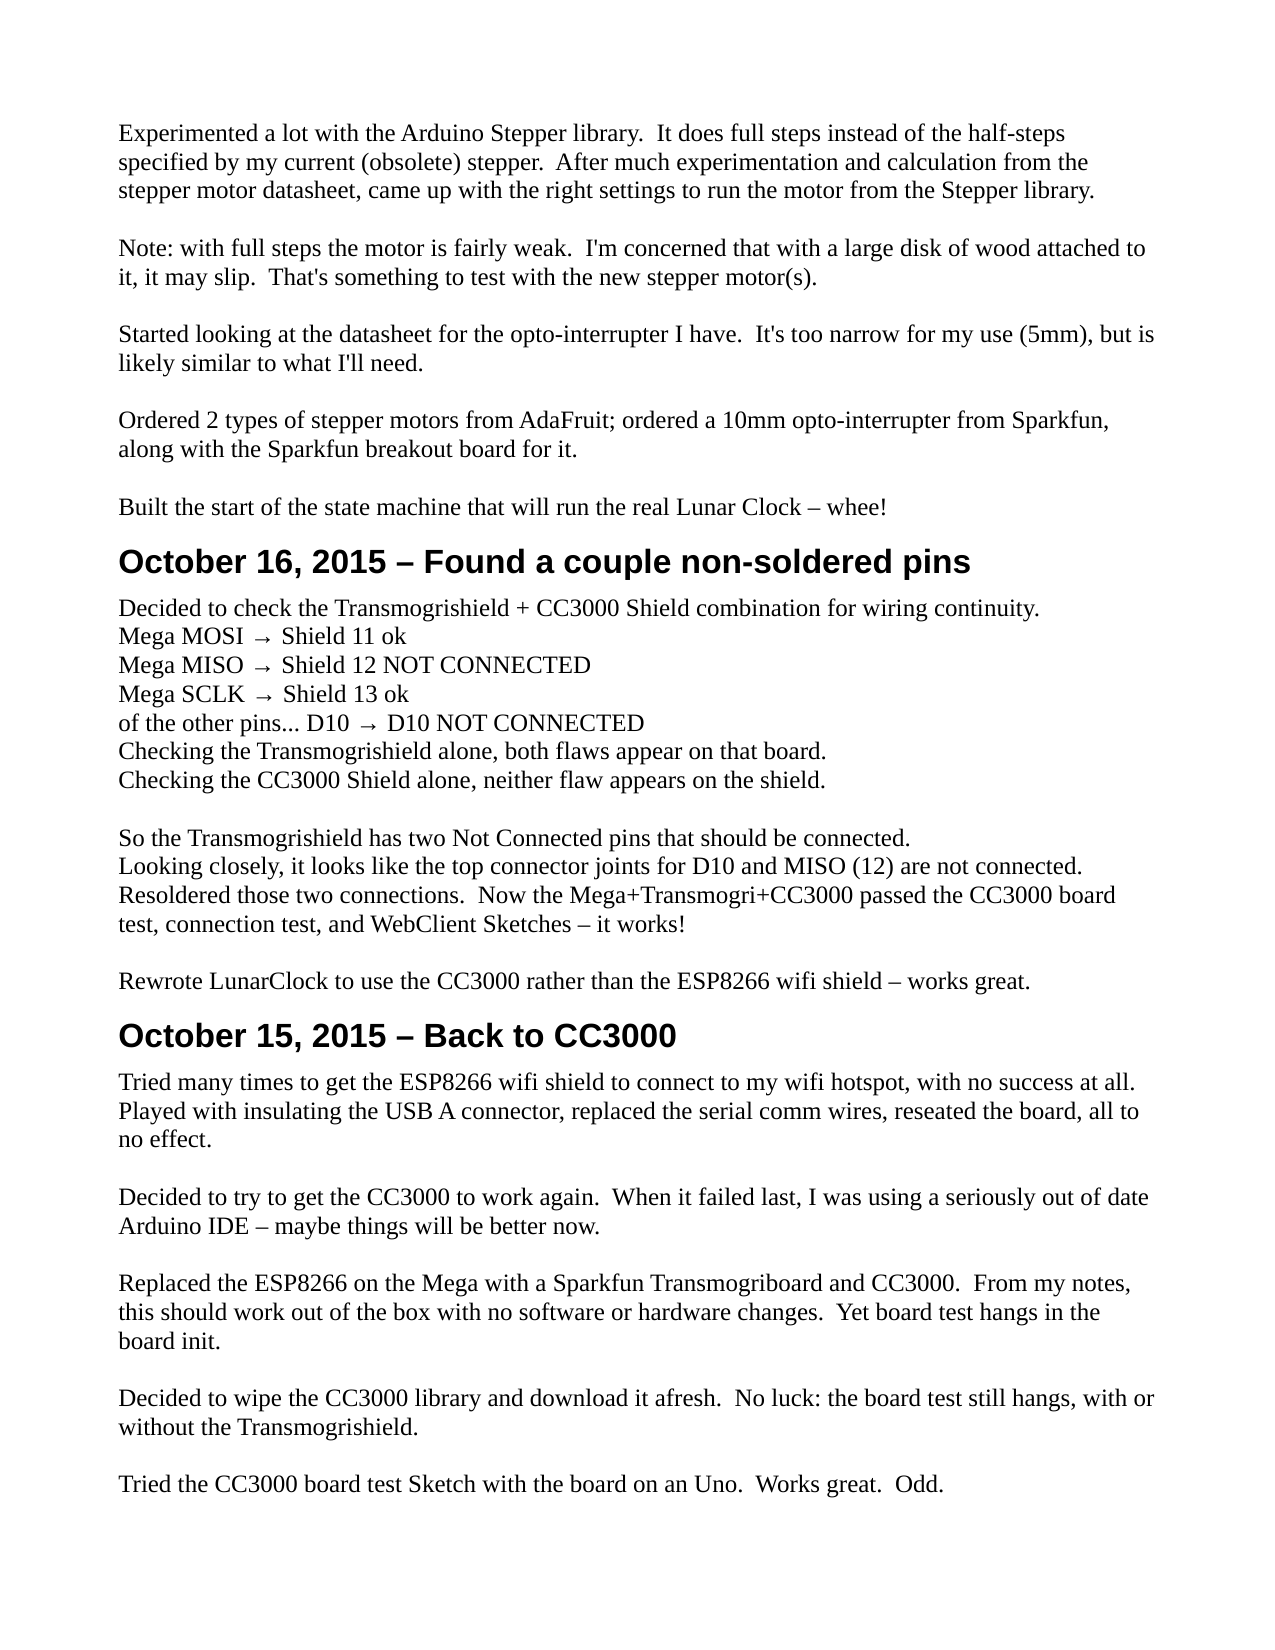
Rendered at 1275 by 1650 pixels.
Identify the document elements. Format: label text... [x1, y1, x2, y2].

text Mega SCLK → Shield 13 ok [118, 679, 1157, 708]
text Decided to wipe the CC3000 library and download it afresh. No luck: the board test still hangs, with or without the Transmogrishield. [118, 1383, 1157, 1441]
text Replaced the ESP8266 on the Mega with a Sparkfun Transmogriboard and CC3000. From my notes, this should work out of the box with no software or hardware changes. Yet board test hangs in the board init. [118, 1268, 1157, 1354]
text Looking closely, it looks like the top connector joints for D10 and MISO (12) are not connected. [118, 851, 1157, 880]
text Mega MOSI → Shield 11 ok [118, 621, 1157, 650]
text Decided to try to get the CC3000 to work again. When it failed last, I was using a seriously out of date Arduino IDE – maybe things will be better now. [118, 1182, 1157, 1239]
text Checking the CC3000 Shield alone, neither flaw appears on the shield. [118, 765, 1157, 794]
text Note: with full steps the motor is fairly weak. I'm concerned that with a large disk of wood attached to it, it may slip. That's something to test with the new stepper motor(s). [118, 233, 1157, 291]
text Rewrote LunarClock to use the CC3000 rather than the ESP8266 wifi shield – works great. [118, 966, 1157, 995]
text Experimented a lot with the Arduino Stepper library. It does full steps instead of the half-steps specified by my current (obsolete) stepper. After much experimentation and calculation from the stepper motor datasheet, came up with the right settings to run the motor from the Stepper library. [118, 118, 1157, 204]
text Built the start of the state machine that will run the real Lunar Clock – whee! [118, 492, 1157, 521]
text Tried many times to get the ESP8266 wifi shield to connect to my wifi hotspot, with no success at all. Played with insulating the USB A connector, replaced the serial comm wires, reseated the board, all to no effect. [118, 1067, 1157, 1153]
text of the other pins... D10 → D10 NOT CONNECTED [118, 708, 1157, 736]
text Ordered 2 types of stepper motors from AdaFruit; ordered a 10mm opto-interrupter from Sparkfun, along with the Sparkfun breakout board for it. [118, 406, 1157, 463]
text Checking the Transmogrishield alone, both flaws appear on that board. [118, 736, 1157, 765]
text Tried the CC3000 board test Sketch with the board on an Uno. Works great. Odd. [118, 1469, 1157, 1498]
text So the Transmogrishield has two Not Connected pins that should be connected. [118, 823, 1157, 851]
text Decided to check the Transmogrishield + CC3000 Shield combination for wiring continuity. [118, 593, 1157, 621]
text Resoldered those two connections. Now the Mega+Transmogri+CC3000 passed the CC3000 board test, connection test, and WebClient Sketches – it works! [118, 880, 1157, 938]
subtitle October 16, 2015 – Found a couple non-soldered pins [118, 541, 1157, 580]
text Started looking at the datasheet for the opto-interrupter I have. It's too narrow for my use (5mm), but is likely similar to what I'll need. [118, 319, 1157, 377]
subtitle October 15, 2015 – Back to CC3000 [118, 1016, 1157, 1054]
text Mega MISO → Shield 12 NOT CONNECTED [118, 650, 1157, 679]
